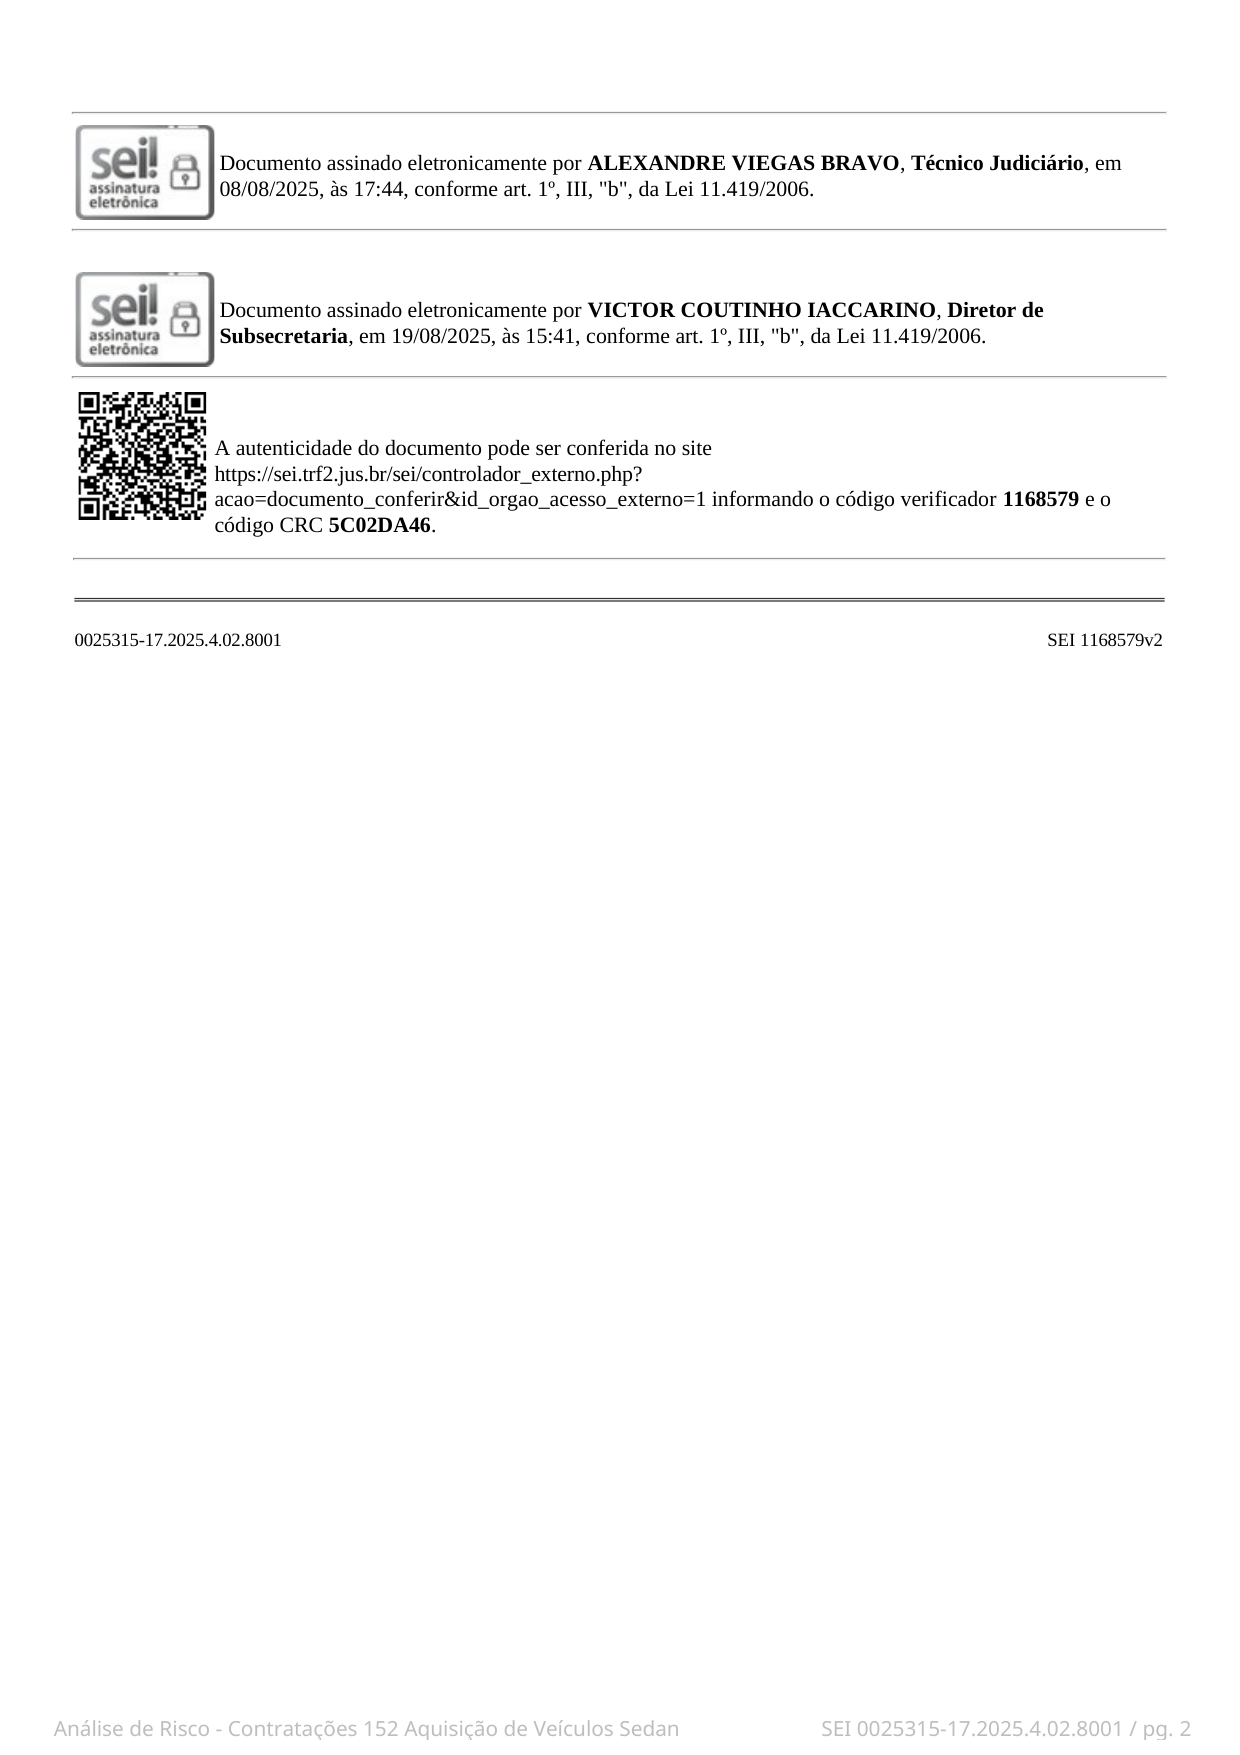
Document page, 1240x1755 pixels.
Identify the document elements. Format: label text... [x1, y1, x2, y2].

text A autenticidade do documento pode ser conferida no site https://sei.trf2.jus.br/sei/controlador_externo.php? acao=documento_conferir&id_orgao_acesso_externo=1 informando o código verificador 1168579 e o código CRC 5C02DA46. [214, 434, 1121, 538]
text Documento assinado eletronicamente por ALEXANDRE VIEGAS BRAVO, Técnico Judiciário, em 08/08/2025, às 17:44, conforme art. 1º, III, "b", da Lei 11.419/2006. [219, 150, 1181, 201]
text 0025315-17.2025.4.02.8001 SEI 1168579v2 [74, 629, 1181, 651]
text Documento assinado eletronicamente por VICTOR COUTINHO IACCARINO, Diretor de Subsecretaria, em 19/08/2025, às 15:41, conforme art. 1º, III, "b", da Lei 11.419/2006. [219, 297, 1121, 348]
